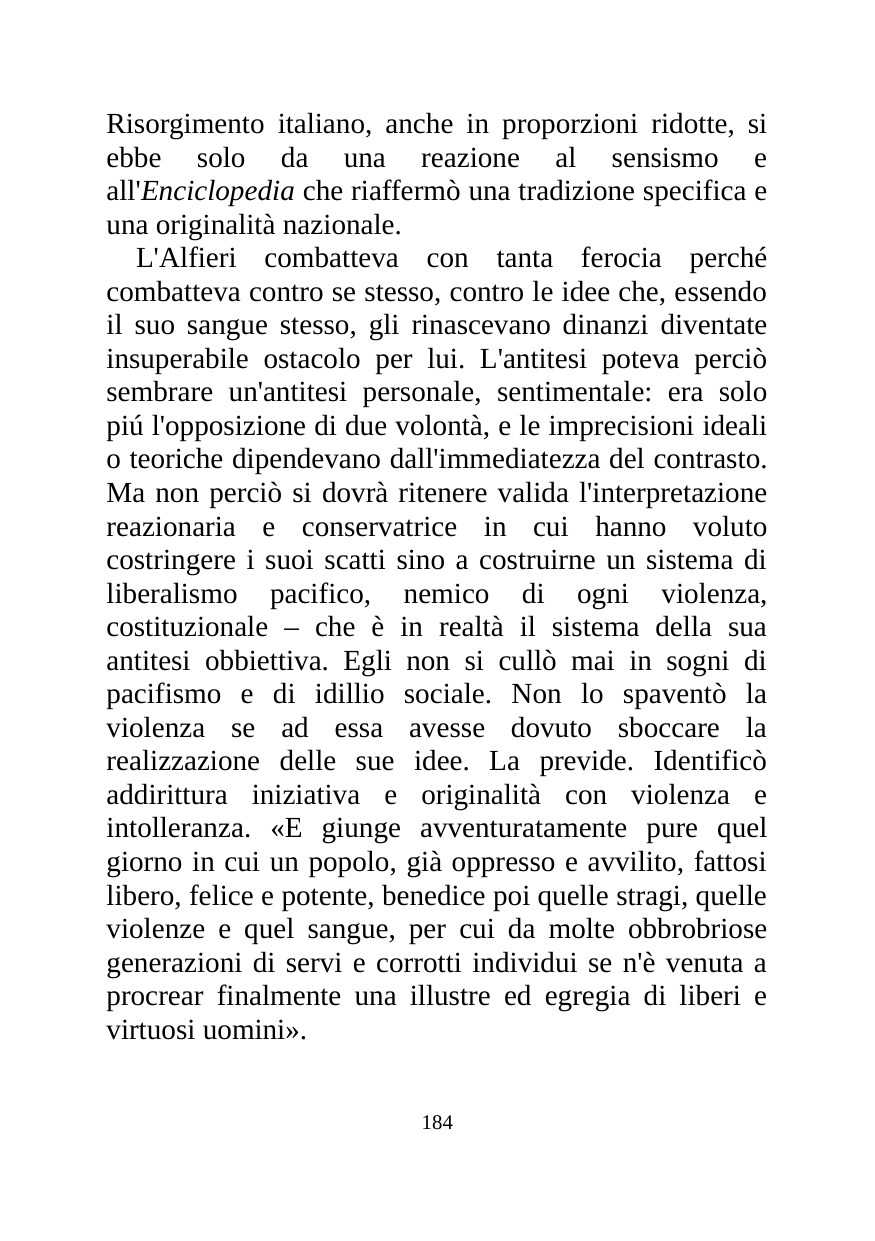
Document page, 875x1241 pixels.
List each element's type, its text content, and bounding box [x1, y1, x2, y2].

text L'Alfieri combatteva con tanta ferocia perché combatteva contro se stesso, contro le idee che, essendo il suo sangue stesso, gli rinascevano dinanzi diventate insuperabile ostacolo per lui. L'antitesi poteva perciò sembrare un'antitesi personale, sentimentale: era solo piú l'opposizione di due volontà, e le imprecisioni ideali o teoriche dipendevano dall'immediatezza del contrasto. Ma non perciò si dovrà ritenere valida l'interpretazione reazionaria e conservatrice in cui hanno voluto costringere i suoi scatti sino a costruirne un sistema di liberalismo pacifico, nemico di ogni violenza, costituzionale – che è in realtà il sistema della sua antitesi obbiettiva. Egli non si cullò mai in sogni di pacifismo e di idillio sociale. Non lo spaventò la violenza se ad essa avesse dovuto sboccare la realizzazione delle sue idee. La previde. Identificò addirittura iniziativa e originalità con violenza e intolleranza. «E giunge avventuratamente pure quel giorno in cui un popolo, già oppresso e avvilito, fattosi libero, felice e potente, benedice poi quelle stragi, quelle violenze e quel sangue, per cui da molte obbrobriose generazioni di servi e corrotti individui se n'è venuta a procrear finalmente una illustre ed egregia di liberi e virtuosi uomini». [106, 240, 768, 1045]
text Risorgimento italiano, anche in proporzioni ridotte, si ebbe solo da una reazione al sensismo e all'Enciclopedia che riaffermò una tradizione specifica e una originalità nazionale. [106, 106, 768, 240]
